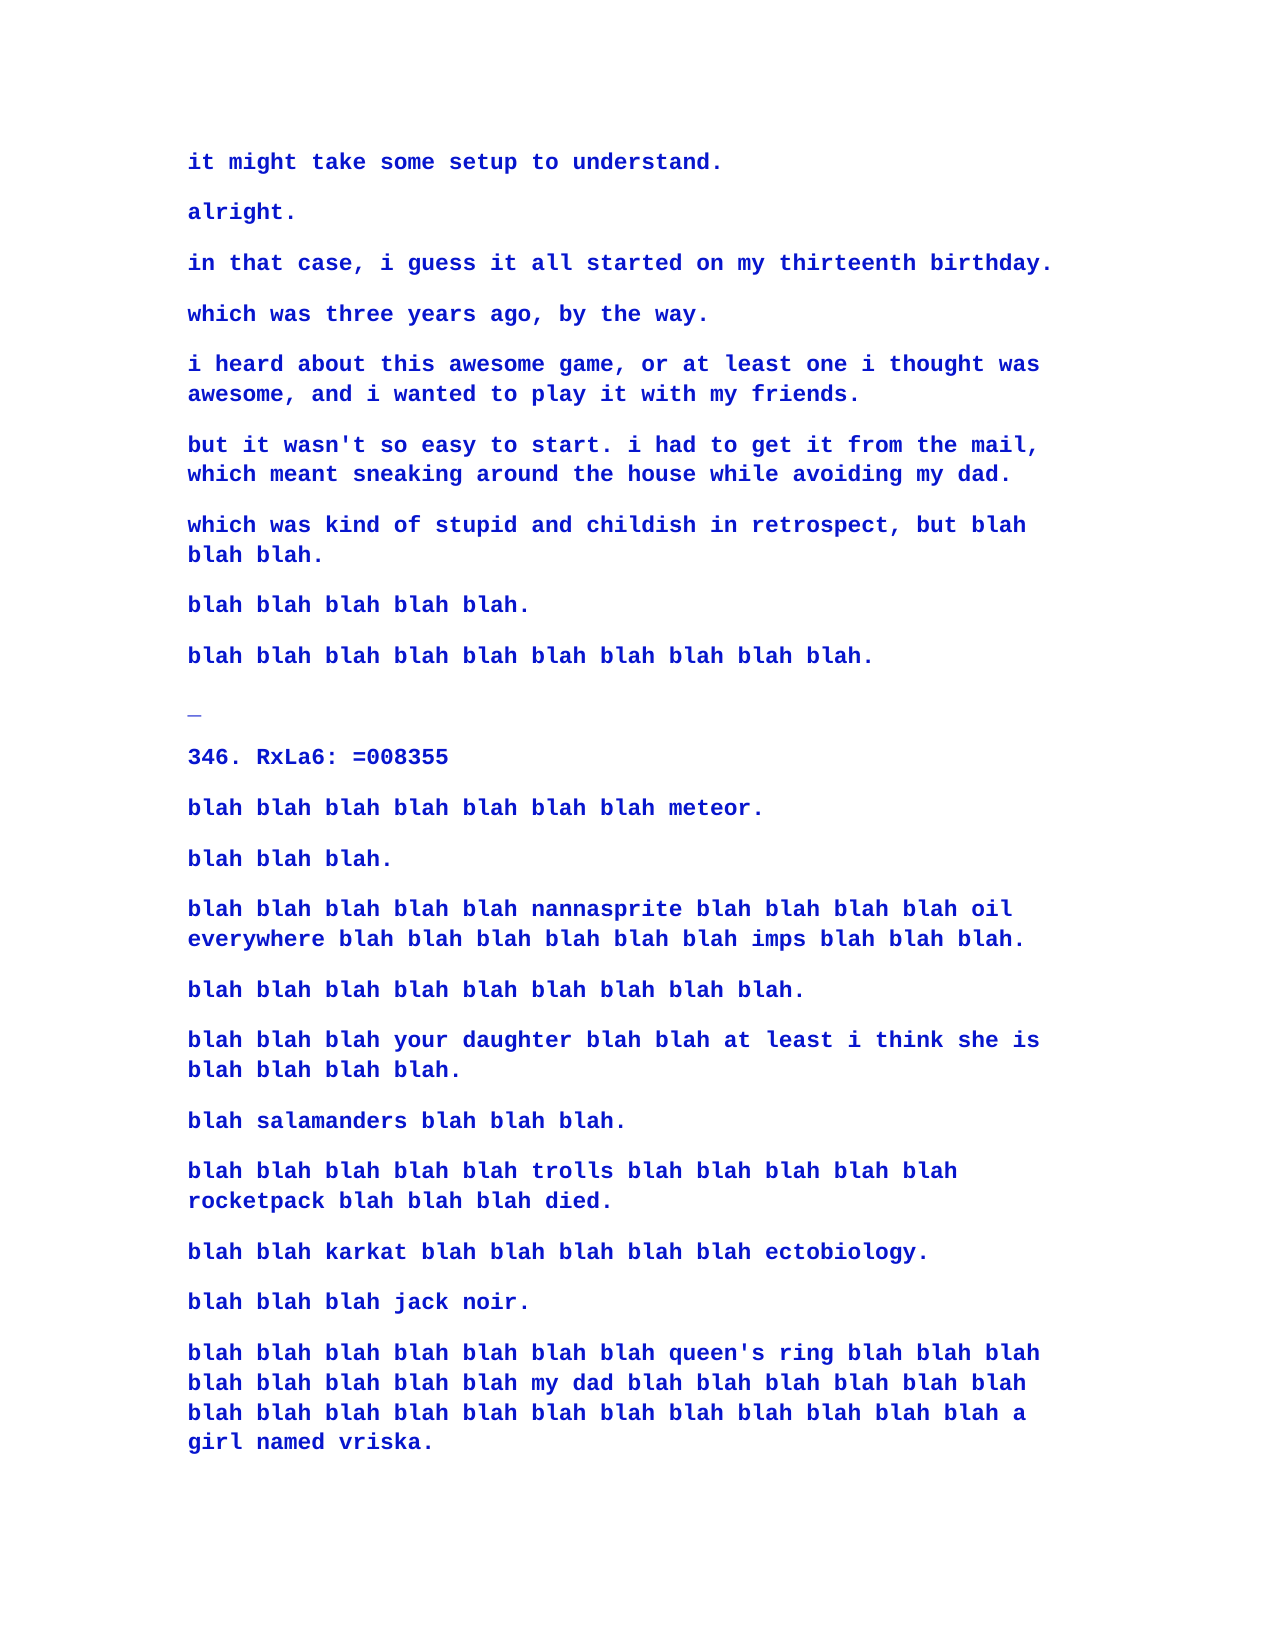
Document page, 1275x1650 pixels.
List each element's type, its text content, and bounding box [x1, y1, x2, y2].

text which was kind of stupid and childish in retrospect, but blah blah blah. [187, 513, 1087, 569]
text 346. RxLa6: =008355 [187, 746, 1087, 772]
text alright. [187, 201, 1087, 227]
text blah blah blah blah blah blah blah meteor. [187, 796, 1087, 822]
text blah blah blah blah blah blah blah blah blah blah. [187, 644, 1087, 670]
text blah blah blah jack noir. [187, 1291, 1087, 1317]
text but it wasn't so easy to start. i had to get it from the mail, which meant sneaking around the house while avoiding my dad. [187, 433, 1087, 489]
text blah blah blah blah blah. [187, 594, 1087, 620]
text blah blah blah blah blah blah blah blah blah. [187, 978, 1087, 1004]
text blah blah blah blah blah blah blah queen's ring blah blah blah blah blah blah blah blah my dad blah blah blah blah blah blah blah blah blah blah blah blah blah blah blah blah blah blah a girl named vriska. [187, 1341, 1087, 1457]
text which was three years ago, by the way. [187, 302, 1087, 328]
text i heard about this awesome game, or at least one i thought was awesome, and i wanted to play it with my friends. [187, 352, 1087, 408]
text blah blah blah blah blah nannasprite blah blah blah blah oil everywhere blah blah blah blah blah blah imps blah blah blah. [187, 897, 1087, 953]
text blah salamanders blah blah blah. [187, 1109, 1087, 1135]
text _ [187, 695, 1087, 721]
text blah blah blah blah blah trolls blah blah blah blah blah rocketpack blah blah blah died. [187, 1159, 1087, 1215]
text blah blah blah. [187, 847, 1087, 873]
text in that case, i guess it all started on my thirteenth birthday. [187, 251, 1087, 277]
text blah blah karkat blah blah blah blah blah ectobiology. [187, 1240, 1087, 1266]
text blah blah blah your daughter blah blah at least i think she is blah blah blah blah. [187, 1028, 1087, 1084]
text it might take some setup to understand. [187, 150, 1087, 176]
